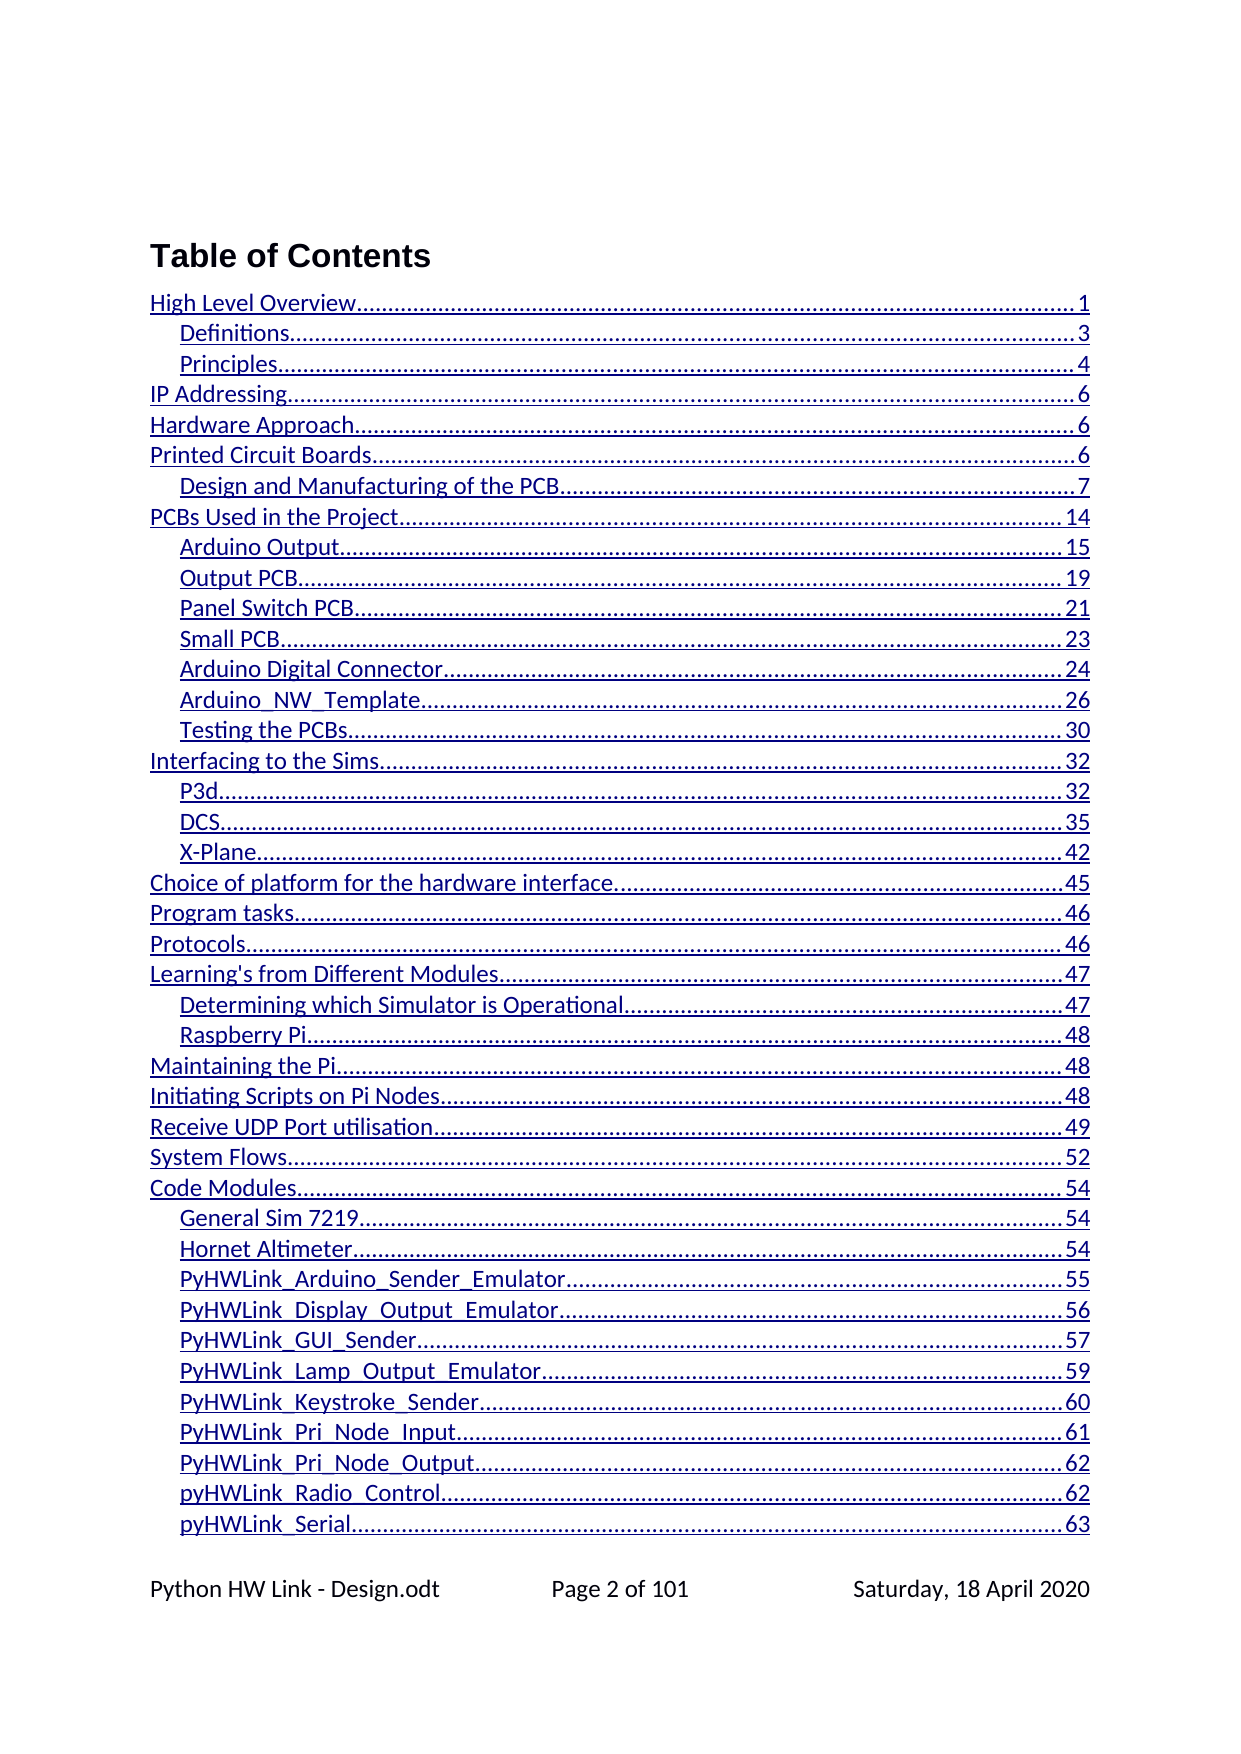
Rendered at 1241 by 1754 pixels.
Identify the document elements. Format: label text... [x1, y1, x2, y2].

text Arduino Digital Connector 24 [179, 653, 1090, 679]
text Printed Circuit Boards 6 [150, 439, 1090, 466]
text [179, 1321, 1090, 1325]
text Arduino Output 15 [179, 531, 1090, 557]
text [179, 1260, 1090, 1264]
text Hardware Approach 6 [150, 409, 1090, 435]
text [179, 1504, 1090, 1508]
text IP Addressing 6 [150, 378, 1090, 405]
text DCS 35 [179, 806, 1090, 832]
text Maintaining the Pi 48 [150, 1050, 1090, 1076]
text PyHWLink_Pri_Node_Input 61 [179, 1416, 1090, 1442]
text Arduino_NW_Template 26 [179, 684, 1090, 710]
text Receive UDP Port utilisation 49 [150, 1111, 1090, 1137]
text [179, 558, 1090, 562]
text [179, 802, 1090, 806]
text [179, 497, 1090, 501]
text pyHWLink_Serial 63 [179, 1508, 1090, 1534]
text Design and Manufacturing of the PCB 7 [179, 470, 1090, 496]
text [179, 619, 1090, 623]
text PyHWLink_Display_Output_Emulator 56 [179, 1294, 1090, 1320]
text Learning's from Different Modules 47 [150, 958, 1090, 984]
text Panel Switch PCB 21 [179, 592, 1090, 618]
text PyHWLink_Keystroke_Sender 60 [179, 1386, 1090, 1412]
text pyHWLink_Radio_Control 62 [179, 1477, 1090, 1503]
text Testing the PCBs 30 [179, 714, 1090, 740]
text Protocols 46 [150, 928, 1090, 954]
text General Sim 7219 54 [179, 1203, 1090, 1229]
text High Level Overview 1 [150, 287, 1090, 313]
text PyHWLink_Pri_Node_Output 62 [179, 1447, 1090, 1473]
text Interfacing to the Sims. 32 [150, 745, 1090, 771]
text PyHWLink_Lamp_Output_Emulator 59 [179, 1355, 1090, 1381]
text PyHWLink_GUI_Sender 57 [179, 1325, 1090, 1351]
text PyHWLink_Arduino_Sender_Emulator 55 [179, 1264, 1090, 1290]
text Definitions 3 [179, 317, 1090, 344]
text System Flows 52 [150, 1142, 1090, 1168]
text Program tasks 46 [150, 897, 1090, 923]
text [179, 741, 1090, 745]
text Hornet Altimeter 54 [179, 1233, 1090, 1259]
text X-Plane 42 [179, 836, 1090, 862]
text Raspberry Pi 48 [179, 1019, 1090, 1045]
text Small PCB 23 [179, 623, 1090, 649]
text Initiating Scripts on Pi Nodes 48 [150, 1081, 1090, 1106]
text Determining which Simulator is Operational 47 [179, 989, 1090, 1015]
text Principles 4 [179, 348, 1090, 374]
subtitle Table of Contents [150, 236, 1090, 274]
text [179, 680, 1090, 684]
text [179, 1382, 1090, 1386]
text [179, 1443, 1090, 1447]
text Code Modules 54 [150, 1172, 1090, 1198]
text PCBs Used in the Project 14 [150, 501, 1090, 527]
text Choice of platform for the hardware interface. 45 [150, 867, 1090, 893]
text P3d 32 [179, 775, 1090, 801]
text [179, 1046, 1090, 1050]
text Output PCB 19 [179, 562, 1090, 588]
text [179, 863, 1090, 867]
